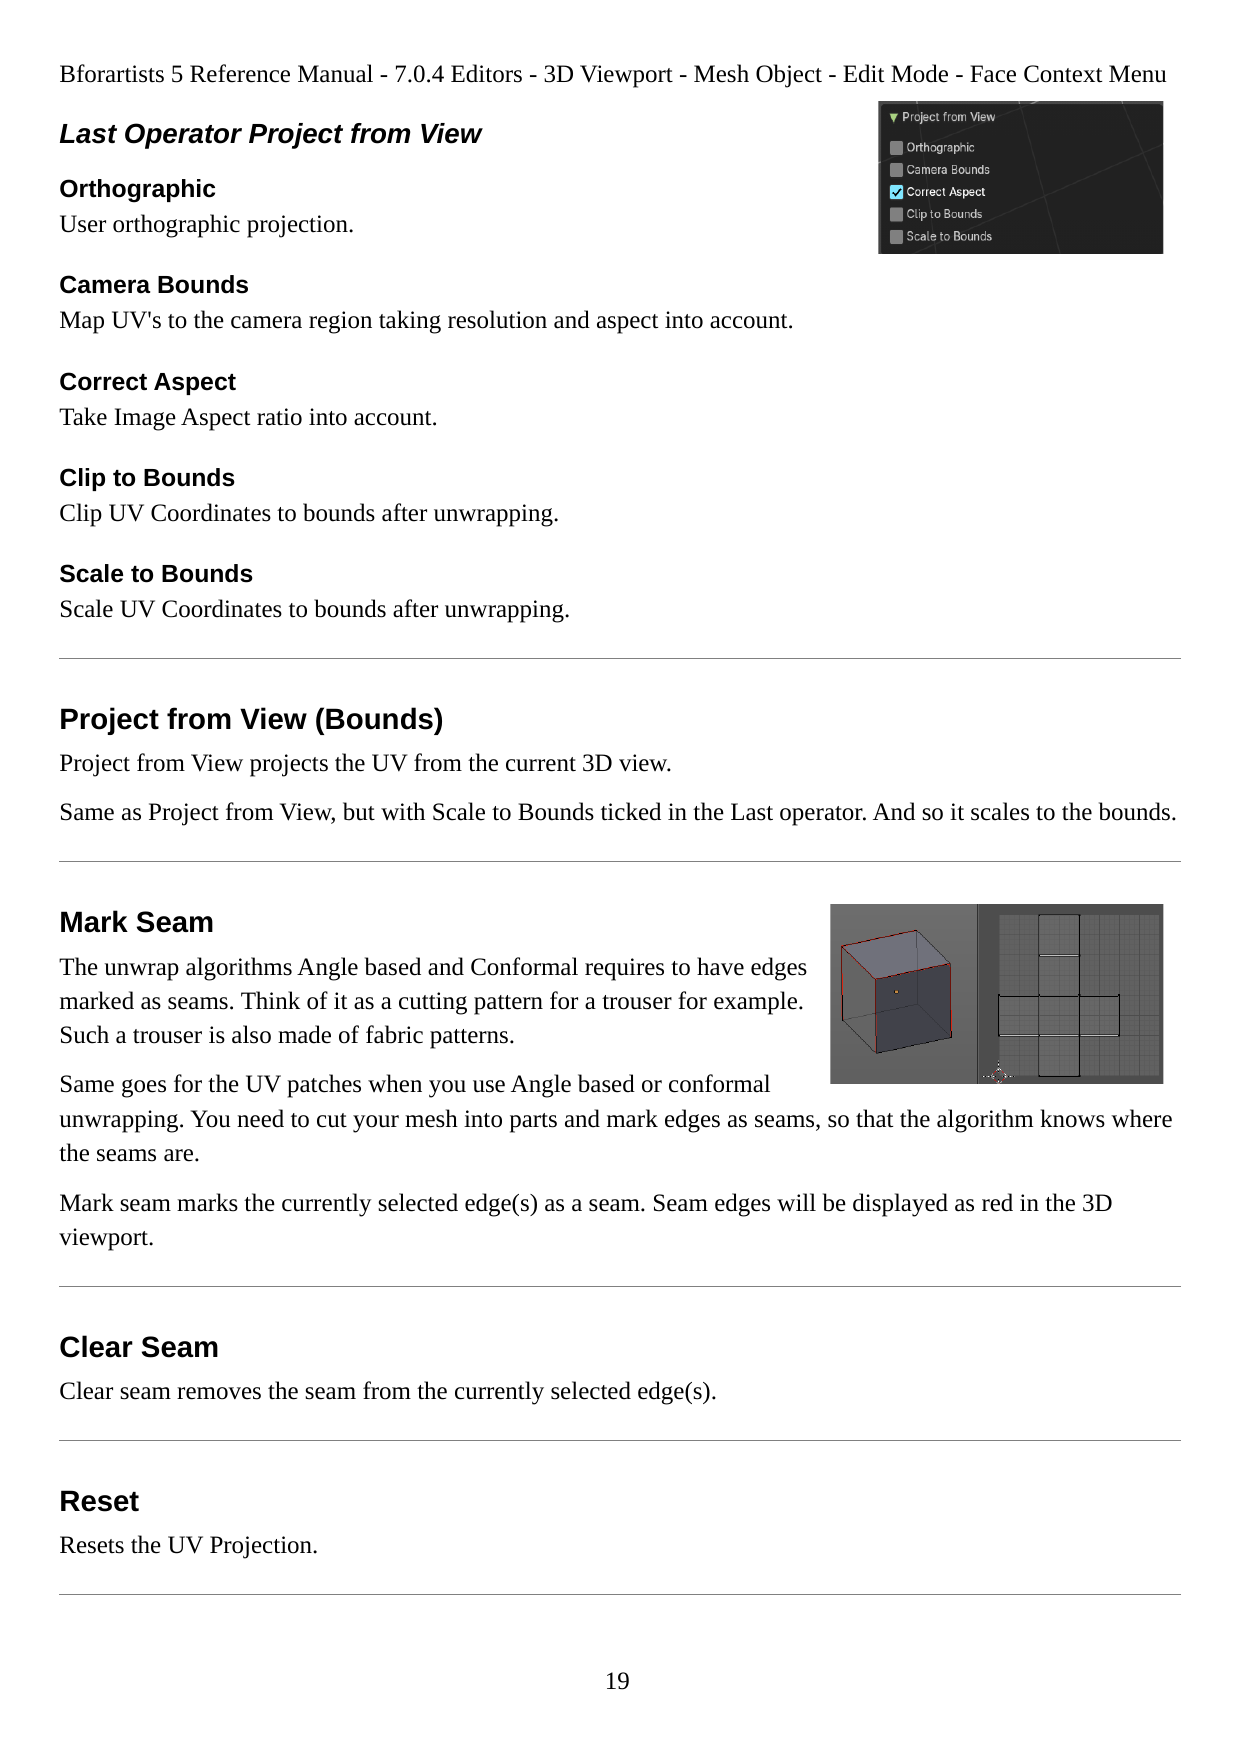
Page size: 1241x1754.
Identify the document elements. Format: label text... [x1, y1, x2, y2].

text Mark seam marks the currently selected edge(s) as a seam. Seam edges will be displayed as red in the 3D viewport. [59, 1188, 1181, 1251]
subtitle Mark Seam [59, 905, 830, 939]
text User orthographic projection. [59, 209, 878, 238]
text Project from View projects the UV from the current 3D view. [59, 748, 1181, 777]
text Map UV's to the camera region taking resolution and aspect into account. [59, 305, 1181, 334]
text Clear seam removes the seam from the currently selected edge(s). [59, 1376, 1181, 1405]
text Take Image Aspect ratio into account. [59, 402, 1181, 430]
text Clip UV Coordinates to bounds after unwrapping. [59, 498, 1181, 527]
subtitle Reset [59, 1484, 1181, 1518]
subtitle Orthographic [59, 174, 878, 203]
subtitle Clip to Bounds [59, 463, 1181, 492]
subtitle [1164, 905, 1181, 939]
text Same as Project from View, but with Scale to Bounds ticked in the Last operator. And so it scales to the bounds. [59, 797, 1181, 826]
text The unwrap algorithms Angle based and Conformal requires to have edges marked as seams. Think of it as a cutting pattern for a trouser for example. Such a trouser is also made of fabric patterns. [59, 952, 830, 1049]
text Scale UV Coordinates to bounds after unwrapping. [59, 594, 1181, 623]
subtitle Clear Seam [59, 1330, 1181, 1364]
subtitle Scale to Bounds [59, 559, 1181, 588]
subtitle Project from View (Bounds) [59, 702, 1181, 736]
subtitle Last Operator Project from View [59, 117, 878, 149]
picture [830, 904, 1164, 1084]
picture [878, 101, 1164, 254]
subtitle Correct Aspect [59, 367, 1181, 395]
subtitle [1164, 174, 1181, 203]
subtitle Camera Bounds [59, 271, 1181, 299]
text Same goes for the UV patches when you use Angle based or conformal unwrapping. You need to cut your mesh into parts and mark edges as seams, so that the algorithm knows where the seams are. [59, 1069, 1181, 1167]
text Resets the UV Projection. [59, 1530, 1181, 1559]
